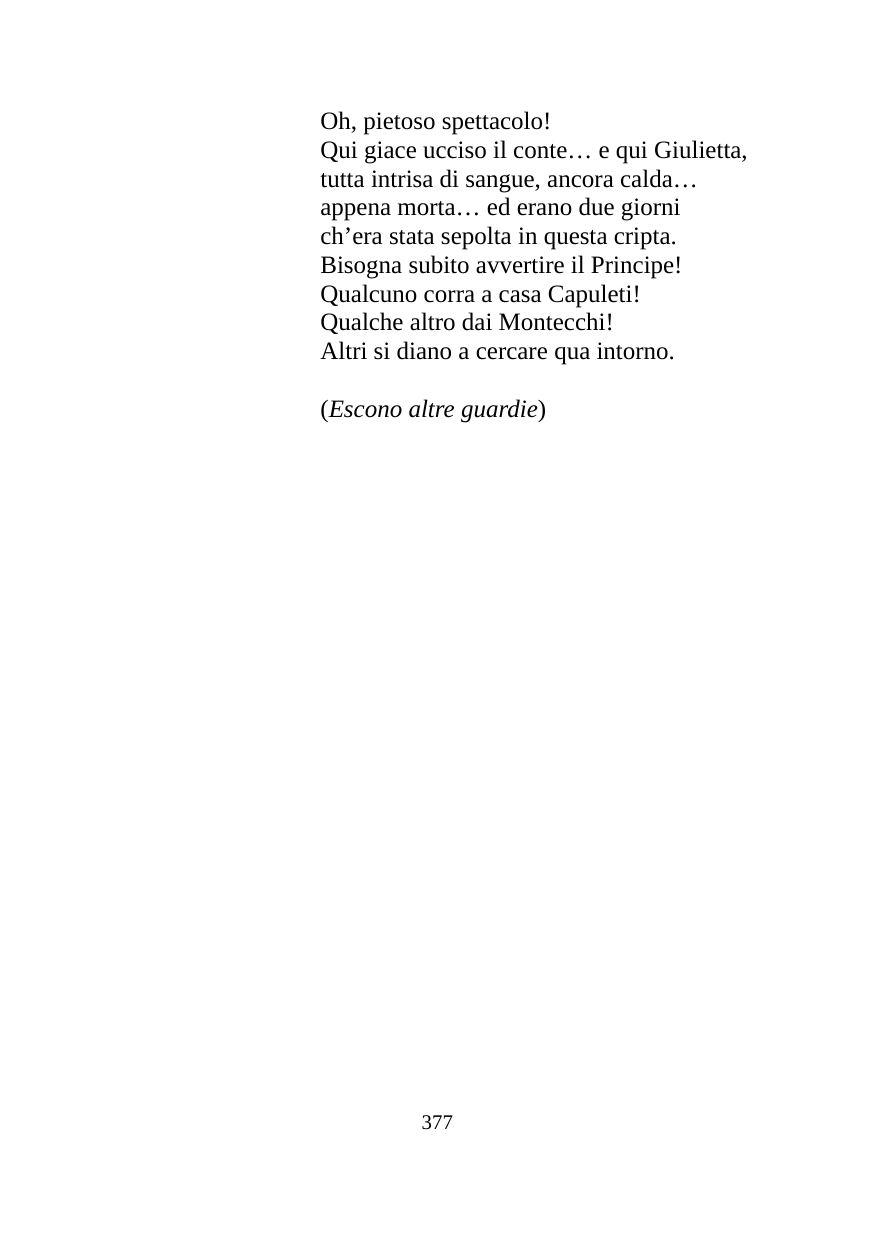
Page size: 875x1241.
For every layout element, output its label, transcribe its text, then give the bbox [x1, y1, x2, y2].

table_cell [106, 394, 313, 451]
table_cell Oh, pietoso spettacolo! Qui giace ucciso il conte… e qui Giulietta, tutta intrisa di sangue, ancora calda… appena morta… ed erano due giorni ch’era stata sepolta in questa cripta. Bisogna subito avvertire il Principe! Qualcuno corra a casa Capuleti! Qualche altro dai Montecchi! Altri si diano a cercare qua intorno. [313, 106, 768, 394]
table_cell [106, 106, 313, 394]
table_cell (Escono altre guardie) [313, 394, 768, 451]
